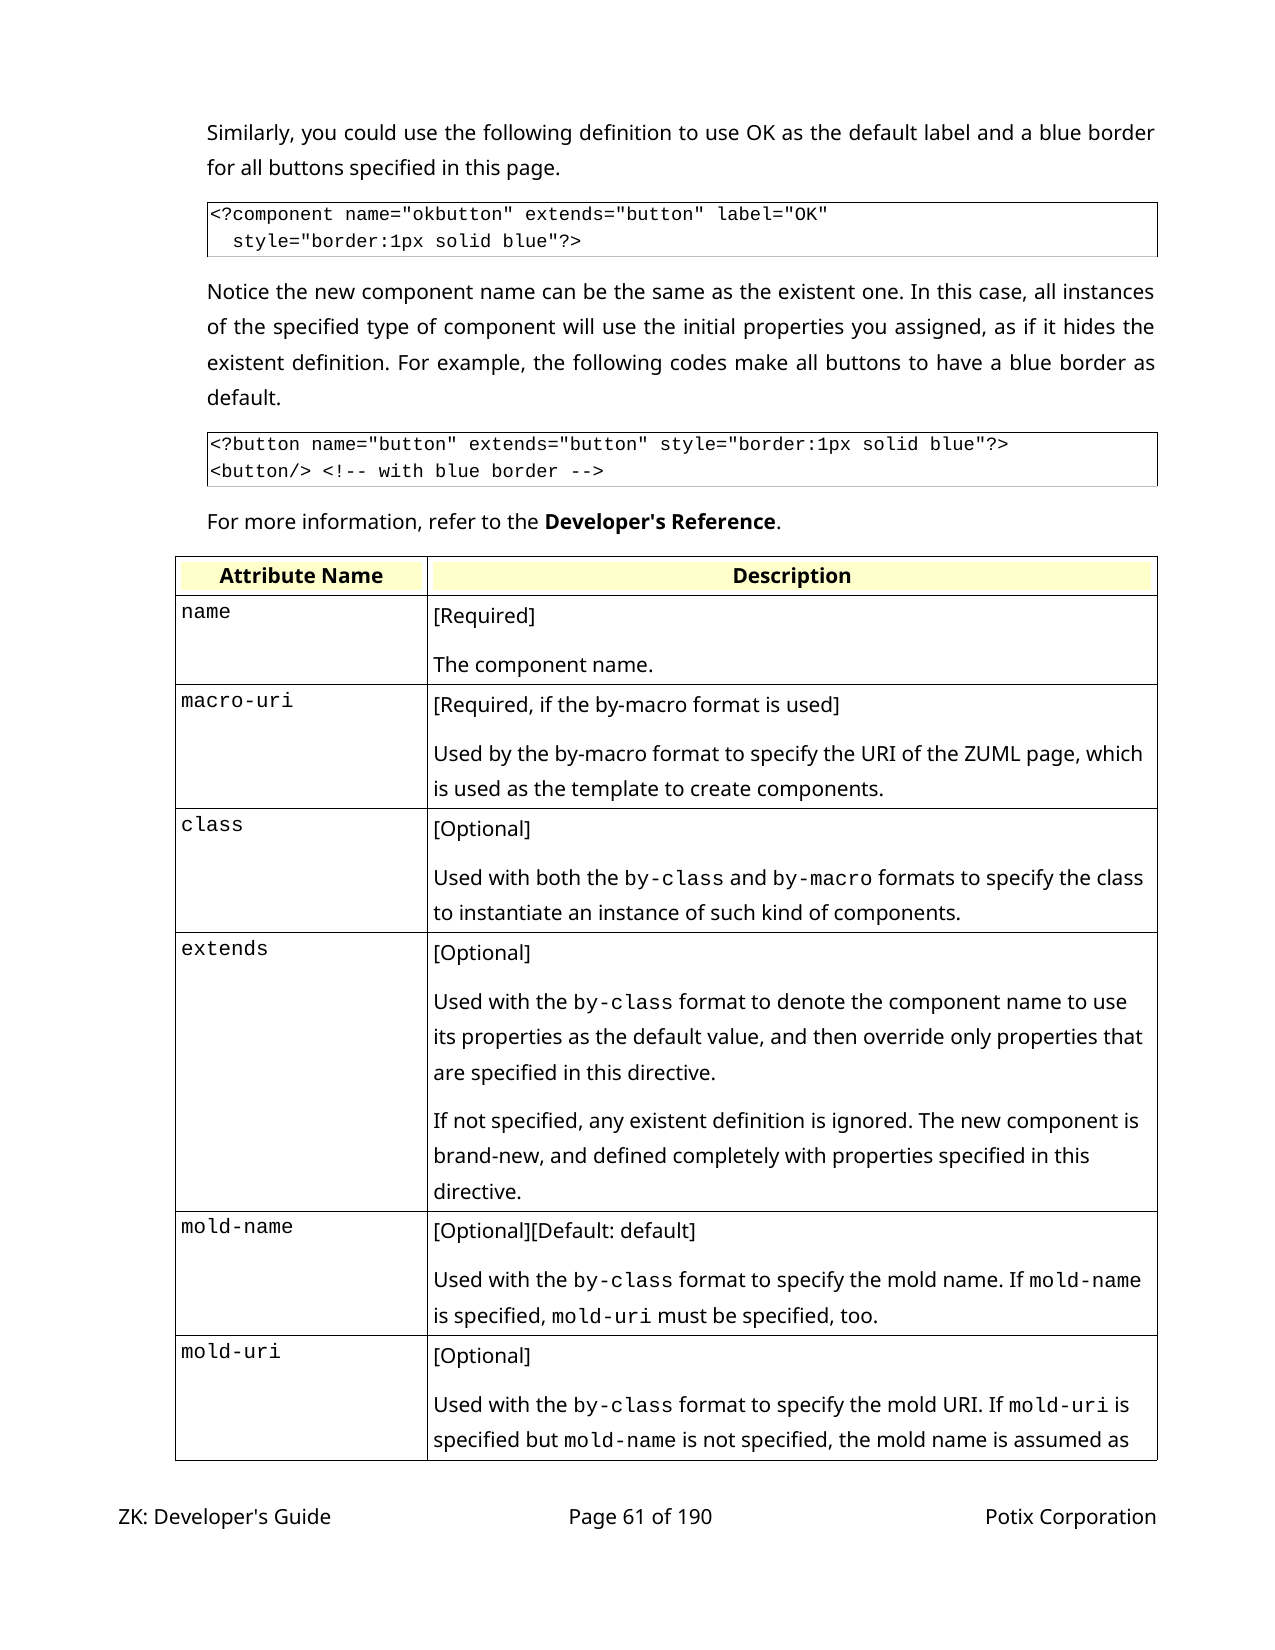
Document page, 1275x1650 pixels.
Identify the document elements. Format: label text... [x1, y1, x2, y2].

table_header Attribute Name [176, 557, 427, 595]
table_cell [Optional] Used with the by-class format to specify the mold URI. If mold-uri is specified but mold-name is not specified, the mold name is assumed as [428, 1336, 1157, 1460]
text <?button name="button" extends="button" style="border:1px solid blue"?> [208, 433, 1157, 456]
table_cell extends [176, 933, 427, 1211]
text style="border:1px solid blue"?> [208, 229, 1157, 256]
text Similarly, you could use the following definition to use OK as the default label and a blue border for all buttons specified in this page. [207, 118, 1157, 182]
table_cell name [176, 596, 427, 684]
table_cell [Required] The component name. [428, 596, 1157, 684]
table_cell [Optional] Used with both the by-class and by-macro formats to specify the class to instantiate an instance of such kind of components. [428, 809, 1157, 932]
text For more information, refer to the Developer's Reference. [207, 507, 1157, 535]
text Notice the new component name can be the same as the existent one. In this case, all instances of the specified type of component will use the initial properties you assigned, as if it hides the existent definition. For example, the following codes make all buttons to have a blue border as default. [207, 277, 1157, 411]
table_header Description [428, 557, 1157, 595]
table_cell [Required, if the by-macro format is used] Used by the by-macro format to specify the URI of the ZUML page, which is used as the template to create components. [428, 685, 1157, 808]
table_cell [Optional] Used with the by-class format to denote the component name to use its properties as the default value, and then override only properties that are specified in this directive. If not specified, any existent definition is ignored. The new component is brand-new, and defined completely with properties specified in this directive. [428, 933, 1157, 1211]
text <button/> <!-- with blue border --> [208, 459, 1157, 486]
table_cell mold-uri [176, 1336, 427, 1460]
table_cell mold-name [176, 1212, 427, 1335]
text <?component name="okbutton" extends="button" label="OK" [208, 203, 1157, 226]
table_cell [Optional][Default: default] Used with the by-class format to specify the mold name. If mold-name is specified, mold-uri must be specified, too. [428, 1212, 1157, 1335]
table_cell class [176, 809, 427, 932]
table_cell macro-uri [176, 685, 427, 808]
